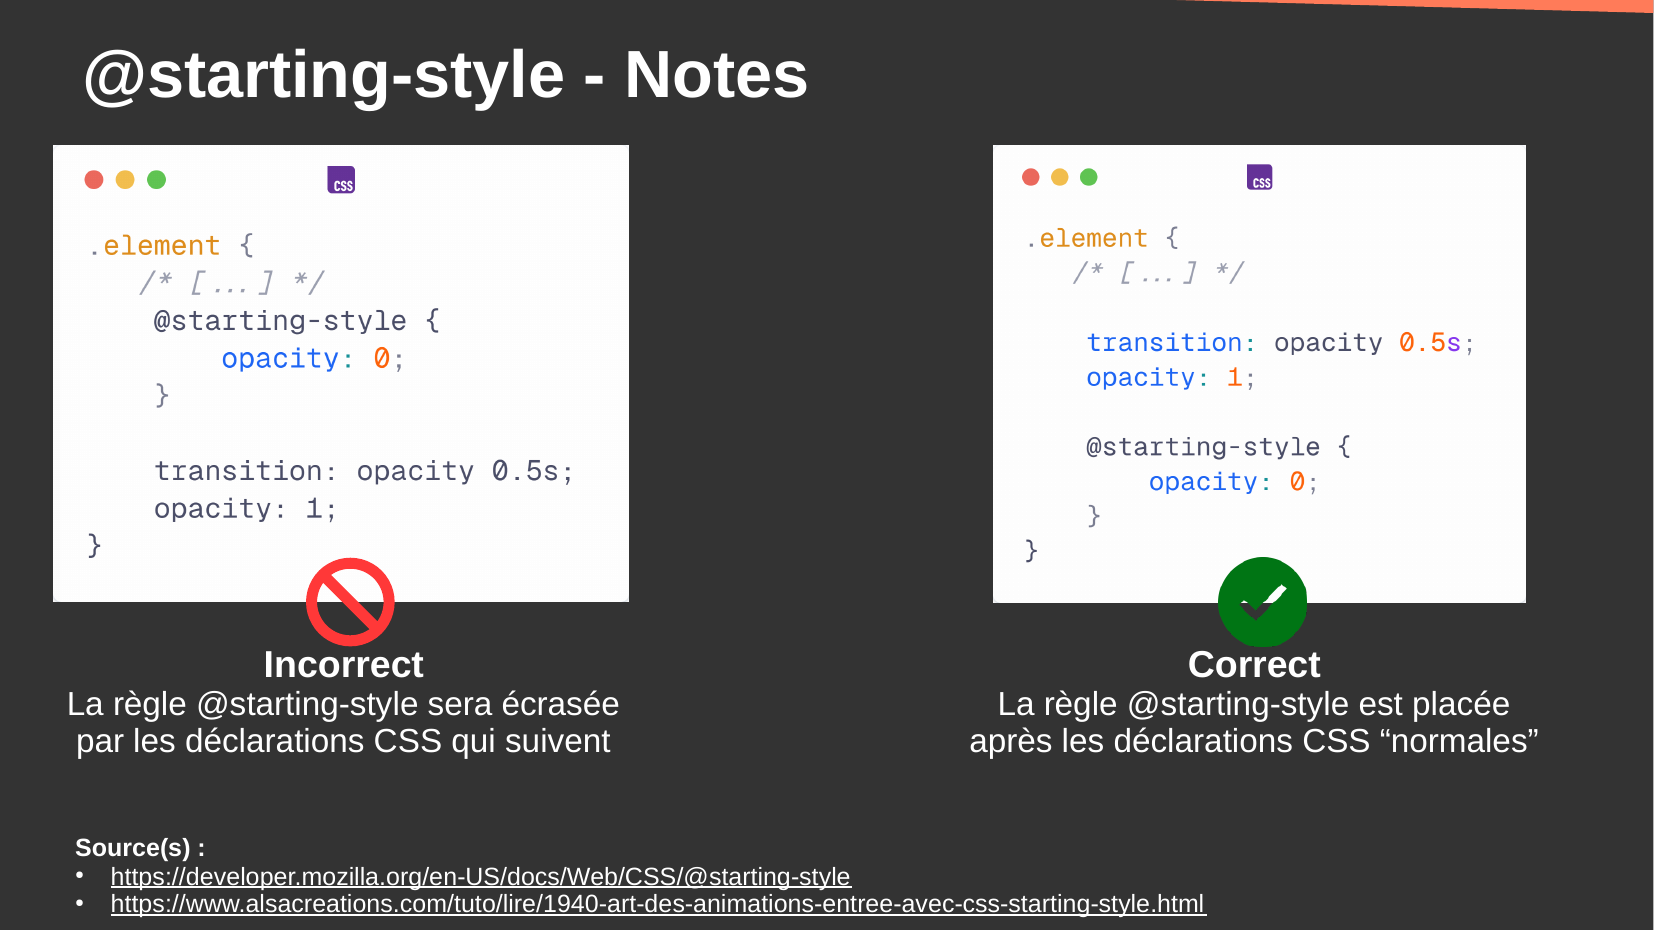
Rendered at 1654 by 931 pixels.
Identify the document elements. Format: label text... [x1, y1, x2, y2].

title Incorrect La règle @starting-style sera écrasée par les déclarations CSS qui suivent [58, 643, 630, 800]
picture [993, 145, 1526, 643]
text_box [1176, 0, 1654, 14]
text_box [306, 557, 395, 643]
title Correct La règle @starting-style est placée après les déclarations CSS “normales” [968, 643, 1541, 800]
picture [53, 145, 629, 602]
picture [333, 569, 383, 602]
picture [318, 584, 341, 602]
text_box Source(s) : https://developer.mozilla.org/en-US/docs/Web/CSS/@starting-style https://www.alsacreations.com/tuto/lire/1940-art-des-animations-entree-avec-css-starting-style.html [60, 826, 1546, 926]
title @starting-style - Notes [82, 37, 1571, 114]
